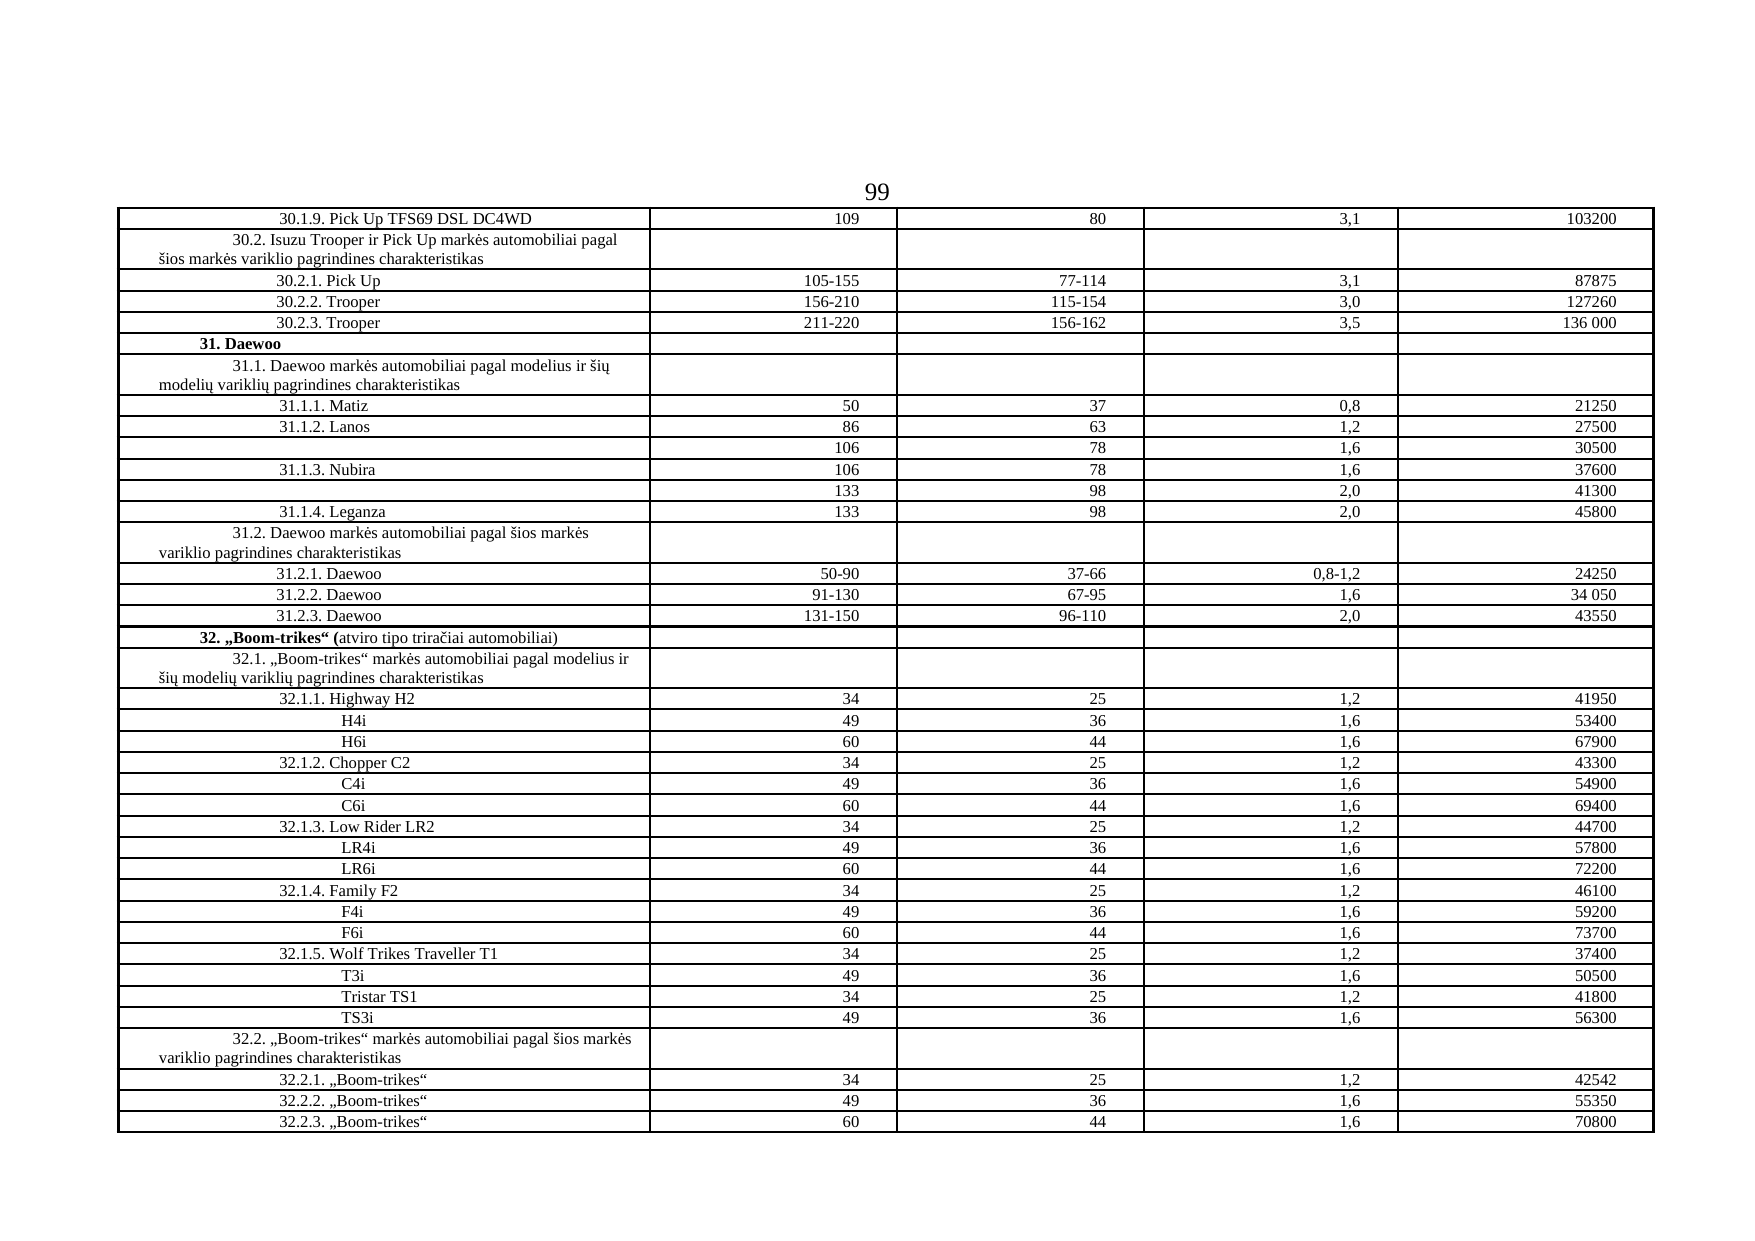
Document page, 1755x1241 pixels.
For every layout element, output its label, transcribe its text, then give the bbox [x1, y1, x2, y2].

table_cell 86 [651, 417, 896, 436]
table_cell 98 [898, 481, 1143, 500]
table_cell 41300 [1399, 481, 1652, 500]
table_cell [1399, 334, 1652, 353]
table_cell [120, 438, 649, 457]
table_cell 32. „Boom-trikes“ (atviro tipo triračiai automobiliai) [120, 628, 649, 647]
table_cell 31.1.4. Leganza [120, 502, 649, 521]
table_cell 34 [651, 880, 896, 899]
table_cell 32.2.2. „Boom-trikes“ [120, 1091, 649, 1110]
table_cell 60 [651, 1112, 896, 1131]
table_cell 49 [651, 1008, 896, 1027]
table_cell [1399, 628, 1652, 647]
table_cell 69400 [1399, 795, 1652, 814]
table_cell 53400 [1399, 710, 1652, 729]
table_cell 21250 [1399, 396, 1652, 415]
table_cell 78 [898, 438, 1143, 457]
table_cell 1,6 [1145, 838, 1397, 857]
table_cell [1399, 523, 1652, 562]
table_cell 49 [651, 774, 896, 793]
table_cell F6i [120, 923, 649, 942]
table_cell 36 [898, 838, 1143, 857]
table_cell [1145, 1029, 1397, 1067]
table_cell 32.1.3. Low Rider LR2 [120, 817, 649, 836]
table_cell 3,0 [1145, 292, 1397, 311]
table_cell 31.2.2. Daewoo [120, 585, 649, 604]
table_cell 96-110 [898, 606, 1143, 625]
table_cell 32.1.5. Wolf Trikes Traveller T1 [120, 944, 649, 963]
table_cell 1,2 [1145, 880, 1397, 899]
table_cell [120, 481, 649, 500]
table_cell LR6i [120, 859, 649, 878]
table_cell 32.2.3. „Boom-trikes“ [120, 1112, 649, 1131]
table_cell 37-66 [898, 564, 1143, 583]
table_cell 106 [651, 460, 896, 479]
table_cell 36 [898, 965, 1143, 984]
table_cell 31.2.3. Daewoo [120, 606, 649, 625]
table_cell 50 [651, 396, 896, 415]
table_cell [1145, 628, 1397, 647]
table_cell LR4i [120, 838, 649, 857]
table_cell [651, 355, 896, 394]
table_cell TS3i [120, 1008, 649, 1027]
table_cell 1,6 [1145, 923, 1397, 942]
table_cell 25 [898, 817, 1143, 836]
table_cell 105-155 [651, 270, 896, 289]
table_cell 1,2 [1145, 417, 1397, 436]
table_cell [898, 334, 1143, 353]
table_cell 31.2.1. Daewoo [120, 564, 649, 583]
table_cell 31.1. Daewoo markės automobiliai pagal modelius ir šių modelių variklių pagrindines charakteristikas [120, 355, 649, 394]
table_cell 60 [651, 859, 896, 878]
table_cell 25 [898, 689, 1143, 708]
table_cell 46100 [1399, 880, 1652, 899]
table_cell 37600 [1399, 460, 1652, 479]
table_cell 54900 [1399, 774, 1652, 793]
table_cell 1,6 [1145, 1091, 1397, 1110]
table_cell [898, 1029, 1143, 1067]
table_cell 34 050 [1399, 585, 1652, 604]
table_cell 34 [651, 1070, 896, 1089]
table_cell 44 [898, 859, 1143, 878]
table_cell 30.2.1. Pick Up [120, 270, 649, 289]
table_cell 49 [651, 1091, 896, 1110]
table_cell 36 [898, 1008, 1143, 1027]
table_cell 109 [651, 209, 896, 228]
table_cell Tristar TS1 [120, 987, 649, 1006]
table_cell 32.2.1. „Boom-trikes“ [120, 1070, 649, 1089]
table_cell 63 [898, 417, 1143, 436]
table_cell 25 [898, 987, 1143, 1006]
table_cell [1145, 523, 1397, 562]
table_cell 156-162 [898, 313, 1143, 332]
table_cell 87875 [1399, 270, 1652, 289]
table_cell 1,2 [1145, 987, 1397, 1006]
table_cell 1,2 [1145, 944, 1397, 963]
table_cell 31.2. Daewoo markės automobiliai pagal šios markės variklio pagrindines charakteristikas [120, 523, 649, 562]
table_cell 1,6 [1145, 774, 1397, 793]
table_cell [651, 628, 896, 647]
table_cell 91-130 [651, 585, 896, 604]
table_cell 43550 [1399, 606, 1652, 625]
table_cell C6i [120, 795, 649, 814]
table_cell [1399, 230, 1652, 268]
table_cell 36 [898, 1091, 1143, 1110]
table_cell H6i [120, 732, 649, 751]
table_cell 60 [651, 923, 896, 942]
table_cell 32.1.2. Chopper C2 [120, 753, 649, 772]
table_cell 1,6 [1145, 1112, 1397, 1131]
table_cell F4i [120, 902, 649, 921]
table_cell 36 [898, 774, 1143, 793]
table_cell 80 [898, 209, 1143, 228]
table_cell [1145, 649, 1397, 687]
table_cell 49 [651, 965, 896, 984]
table_cell 25 [898, 1070, 1143, 1089]
table_cell 32.1. „Boom-trikes“ markės automobiliai pagal modelius ir šių modelių variklių pagrindines charakteristikas [120, 649, 649, 687]
table_cell 1,6 [1145, 902, 1397, 921]
table_cell T3i [120, 965, 649, 984]
table_cell 30.2.3. Trooper [120, 313, 649, 332]
table_cell 43300 [1399, 753, 1652, 772]
table_cell 1,6 [1145, 585, 1397, 604]
table_cell [1145, 334, 1397, 353]
table_cell [1145, 355, 1397, 394]
table_cell 24250 [1399, 564, 1652, 583]
table_cell 1,2 [1145, 817, 1397, 836]
table_cell 41800 [1399, 987, 1652, 1006]
table_cell [1399, 649, 1652, 687]
table_cell 30500 [1399, 438, 1652, 457]
table_cell 3,1 [1145, 270, 1397, 289]
table_cell 2,0 [1145, 502, 1397, 521]
table_cell 30.2.2. Trooper [120, 292, 649, 311]
table_cell 42542 [1399, 1070, 1652, 1089]
table_cell 1,6 [1145, 460, 1397, 479]
table_cell 34 [651, 753, 896, 772]
table_cell 1,6 [1145, 732, 1397, 751]
table_cell 31.1.2. Lanos [120, 417, 649, 436]
table_cell 32.2. „Boom-trikes“ markės automobiliai pagal šios markės variklio pagrindines charakteristikas [120, 1029, 649, 1067]
table_cell 34 [651, 944, 896, 963]
table_cell [1145, 230, 1397, 268]
table_cell 32.1.4. Family F2 [120, 880, 649, 899]
table_cell 31. Daewoo [120, 334, 649, 353]
table_cell 25 [898, 880, 1143, 899]
table_cell 31.1.1. Matiz [120, 396, 649, 415]
table_cell 37 [898, 396, 1143, 415]
table_cell 131-150 [651, 606, 896, 625]
table_cell 1,6 [1145, 859, 1397, 878]
table_cell 1,6 [1145, 710, 1397, 729]
table_cell 44700 [1399, 817, 1652, 836]
table_cell 37400 [1399, 944, 1652, 963]
table_cell 44 [898, 795, 1143, 814]
table_cell 67-95 [898, 585, 1143, 604]
table_cell 1,6 [1145, 965, 1397, 984]
table_cell 77-114 [898, 270, 1143, 289]
table_cell 1,2 [1145, 1070, 1397, 1089]
table_cell 56300 [1399, 1008, 1652, 1027]
table_cell 45800 [1399, 502, 1652, 521]
table_cell 50-90 [651, 564, 896, 583]
table_cell 211-220 [651, 313, 896, 332]
table_cell C4i [120, 774, 649, 793]
table_cell H4i [120, 710, 649, 729]
table_cell 44 [898, 732, 1143, 751]
table_cell 1,6 [1145, 438, 1397, 457]
table_cell 0,8 [1145, 396, 1397, 415]
table_cell 133 [651, 502, 896, 521]
table_cell 115-154 [898, 292, 1143, 311]
table_cell 3,5 [1145, 313, 1397, 332]
table_cell 57800 [1399, 838, 1652, 857]
table_cell 60 [651, 795, 896, 814]
table_cell [898, 230, 1143, 268]
table_cell [651, 1029, 896, 1067]
table_cell 67900 [1399, 732, 1652, 751]
table_cell 25 [898, 944, 1143, 963]
table_cell 44 [898, 923, 1143, 942]
table_cell 1,6 [1145, 795, 1397, 814]
table_cell 49 [651, 838, 896, 857]
table_cell 36 [898, 710, 1143, 729]
table_cell 1,6 [1145, 1008, 1397, 1027]
table_cell 73700 [1399, 923, 1652, 942]
table_cell [898, 628, 1143, 647]
table_cell 32.1.1. Highway H2 [120, 689, 649, 708]
table_cell [651, 523, 896, 562]
table_cell 156-210 [651, 292, 896, 311]
table_cell 3,1 [1145, 209, 1397, 228]
table_cell 50500 [1399, 965, 1652, 984]
table_cell [1399, 355, 1652, 394]
table_cell 34 [651, 817, 896, 836]
table_cell 136 000 [1399, 313, 1652, 332]
table_cell 70800 [1399, 1112, 1652, 1131]
table_cell [651, 334, 896, 353]
table_cell 106 [651, 438, 896, 457]
table_cell 34 [651, 689, 896, 708]
table_cell [898, 355, 1143, 394]
table_cell 49 [651, 902, 896, 921]
table_cell 0,8-1,2 [1145, 564, 1397, 583]
table_cell [898, 649, 1143, 687]
table_cell 72200 [1399, 859, 1652, 878]
table_cell 30.2. Isuzu Trooper ir Pick Up markės automobiliai pagal šios markės variklio pagrindines charakteristikas [120, 230, 649, 268]
table_cell [1399, 1029, 1652, 1067]
table_cell 27500 [1399, 417, 1652, 436]
table_cell 59200 [1399, 902, 1652, 921]
table_cell 34 [651, 987, 896, 1006]
table_cell 60 [651, 732, 896, 751]
table_cell 78 [898, 460, 1143, 479]
table_cell 55350 [1399, 1091, 1652, 1110]
table_cell [898, 523, 1143, 562]
table_cell 25 [898, 753, 1143, 772]
table_cell 127260 [1399, 292, 1652, 311]
table_cell 49 [651, 710, 896, 729]
table_cell [651, 230, 896, 268]
table_cell 2,0 [1145, 481, 1397, 500]
table_cell 30.1.9. Pick Up TFS69 DSL DC4WD [120, 209, 649, 228]
table_cell 31.1.3. Nubira [120, 460, 649, 479]
table_cell 36 [898, 902, 1143, 921]
table_cell 103200 [1399, 209, 1652, 228]
table_cell 41950 [1399, 689, 1652, 708]
table_cell 44 [898, 1112, 1143, 1131]
table_cell 2,0 [1145, 606, 1397, 625]
table_cell 98 [898, 502, 1143, 521]
table_cell 1,2 [1145, 753, 1397, 772]
table_cell 133 [651, 481, 896, 500]
table_cell [651, 649, 896, 687]
table_cell 1,2 [1145, 689, 1397, 708]
